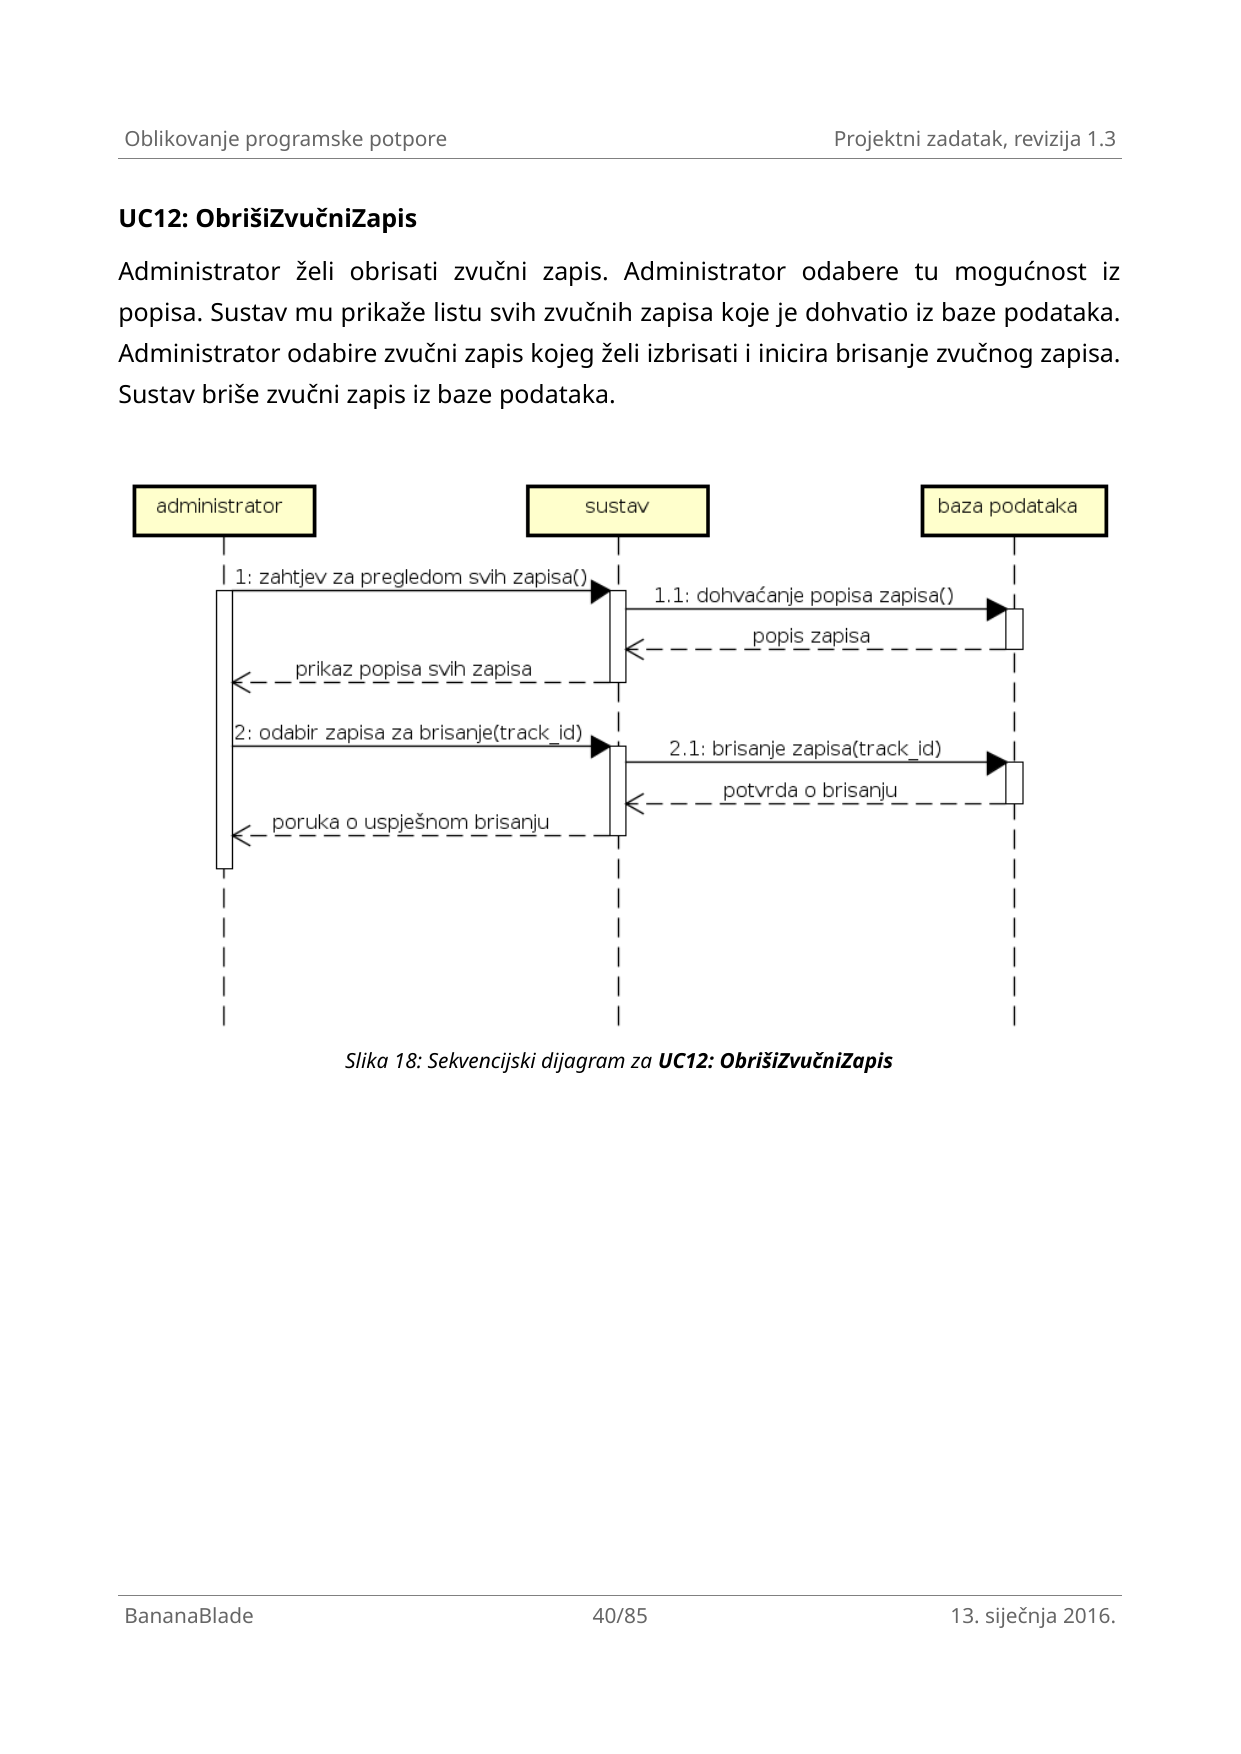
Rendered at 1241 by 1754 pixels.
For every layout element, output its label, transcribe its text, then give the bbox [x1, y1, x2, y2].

subtitle UC12: ObrišiZvučniZapis [118, 201, 1122, 234]
text Administrator želi obrisati zvučni zapis. Administrator odabere tu mogućnost iz popisa. Sustav mu prikaže listu svih zvučnih zapisa koje je dohvatio iz baze podataka. Administrator odabire zvučni zapis kojeg želi izbrisati i inicira brisanje zvučnog zapisa. Sustav briše zvučni zapis iz baze podataka. [118, 254, 1122, 410]
picture [118, 470, 1123, 1041]
text Slika 18: Sekvencijski dijagram za UC12: ObrišiZvučniZapis [118, 1041, 1122, 1075]
